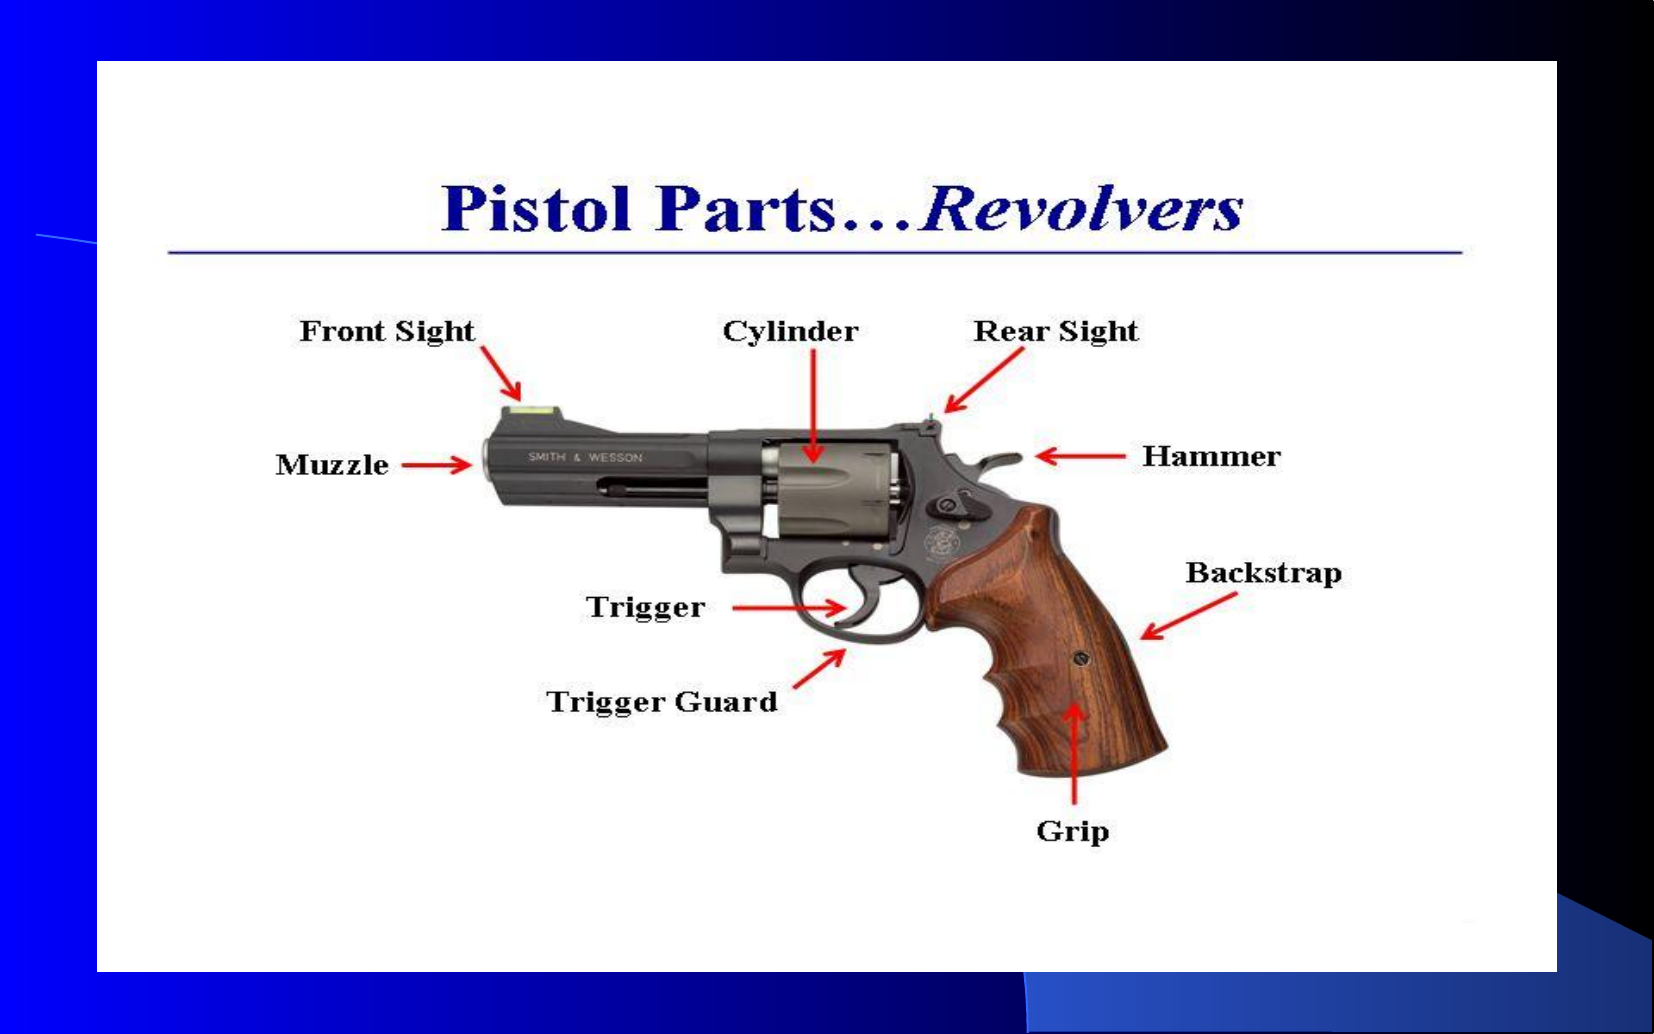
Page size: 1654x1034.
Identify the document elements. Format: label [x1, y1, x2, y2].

picture [97, 61, 1557, 972]
